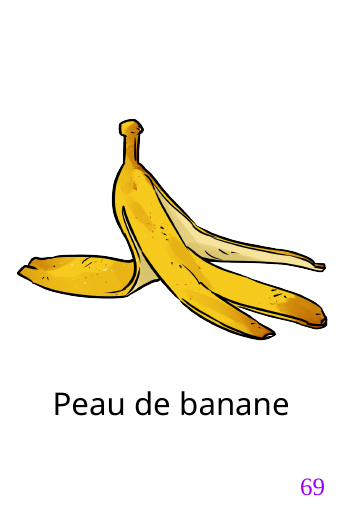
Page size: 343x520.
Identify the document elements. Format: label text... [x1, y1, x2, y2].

picture [11, 82, 337, 388]
text_box Peau de banane [0, 374, 343, 463]
